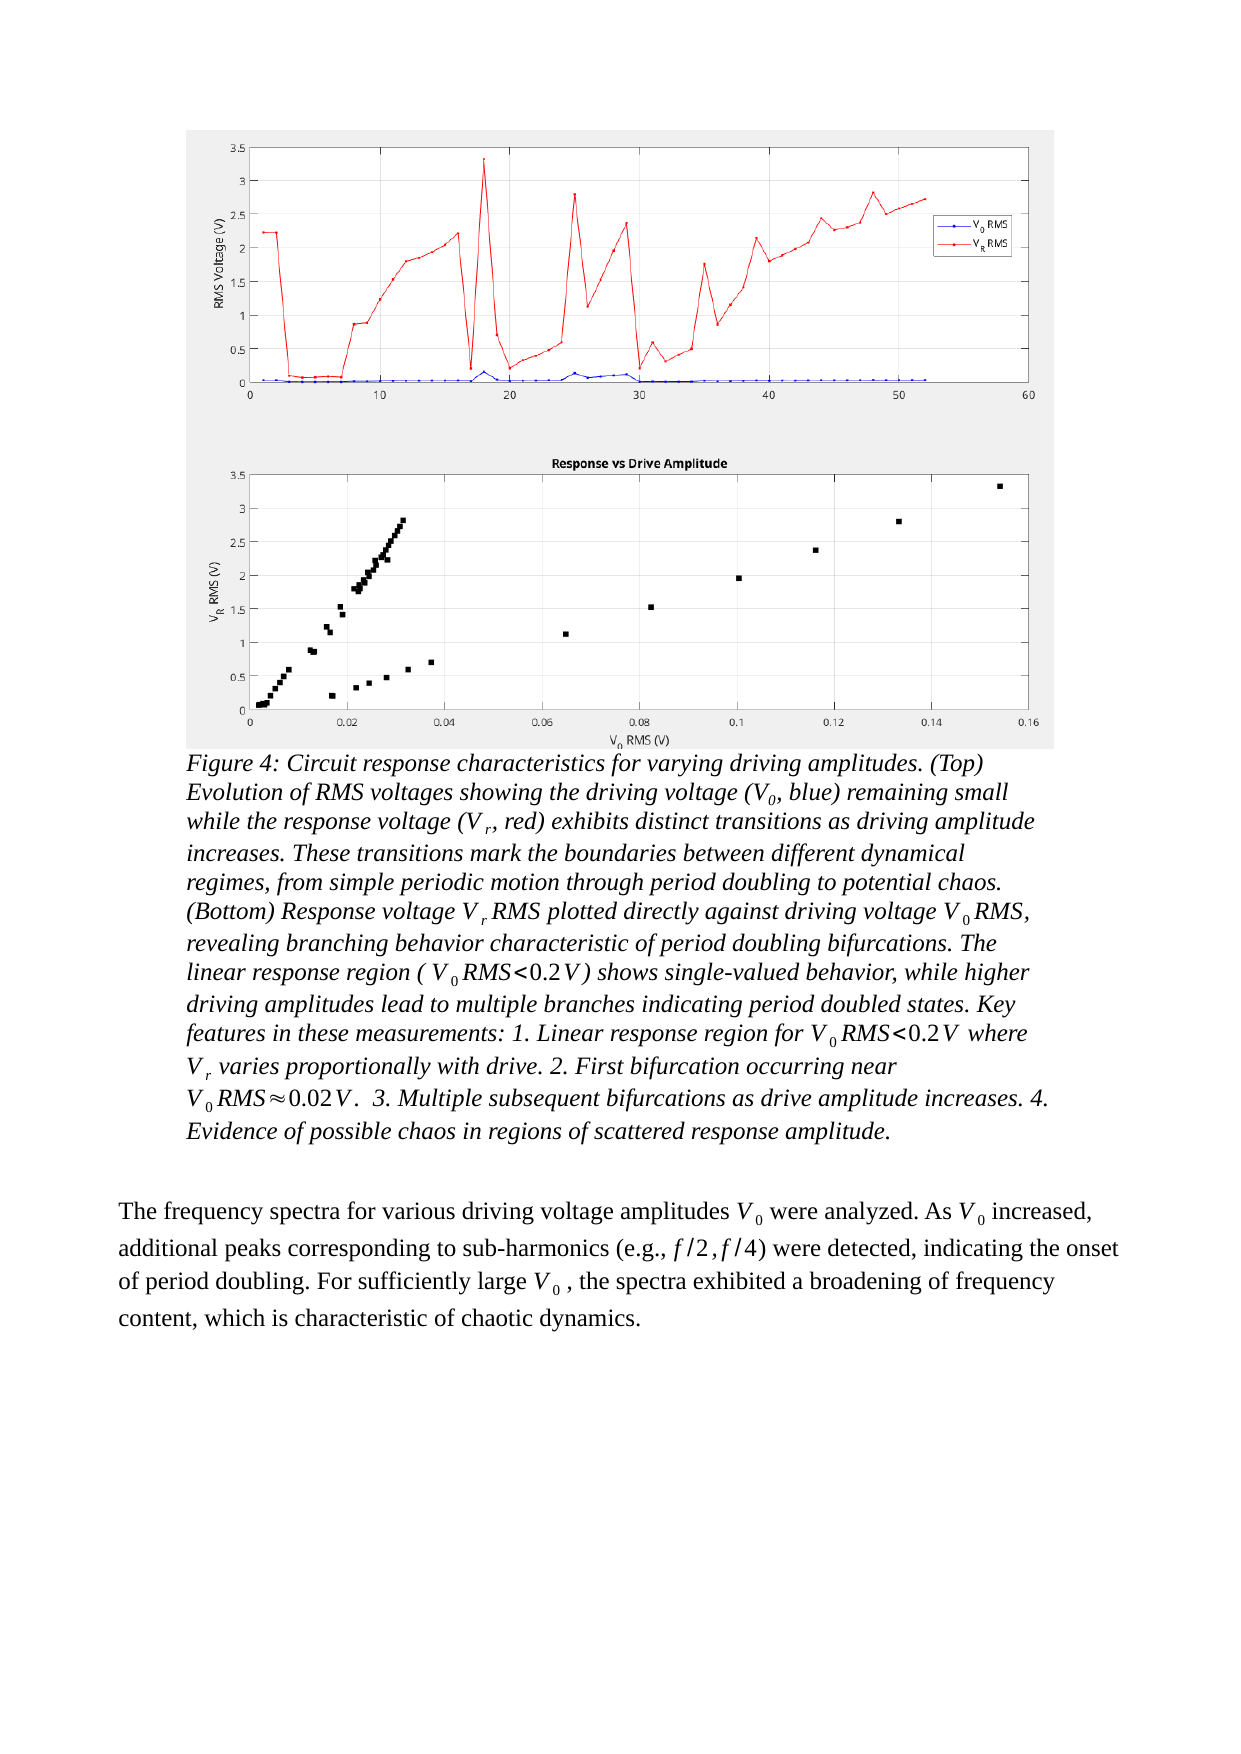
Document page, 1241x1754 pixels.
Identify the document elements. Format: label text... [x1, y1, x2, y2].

picture [186, 130, 1055, 749]
text Figure 4: Circuit response characteristics for varying driving amplitudes. (Top) Evolution of RMS voltages showing the driving voltage (V₀, blue) remaining small while the response voltage (, red) exhibits distinct transitions as driving amplitude increases. These transitions mark the boundaries between different dynamical regimes, from simple periodic motion through period doubling to potential chaos. (Bottom) Response voltage plotted directly against driving voltage , revealing branching behavior characteristic of period doubling bifurcations. The linear response region ( ) shows single-valued behavior, while higher driving amplitudes lead to multiple branches indicating period doubled states. Key features in these measurements: 1. Linear response region for where varies proportionally with drive. 2. First bifurcation occurring near . 3. Multiple subsequent bifurcations as drive amplitude increases. 4. Evidence of possible chaos in regions of scattered response amplitude. [186, 749, 1054, 1144]
text The frequency spectra for various driving voltage amplitudes ​ were analyzed. As ​ increased, additional peaks corresponding to sub-harmonics (e.g., ) were detected, indicating the onset of period doubling. For sufficiently large , the spectra exhibited a broadening of frequency content, which is characteristic of chaotic dynamics. [118, 1196, 1122, 1332]
